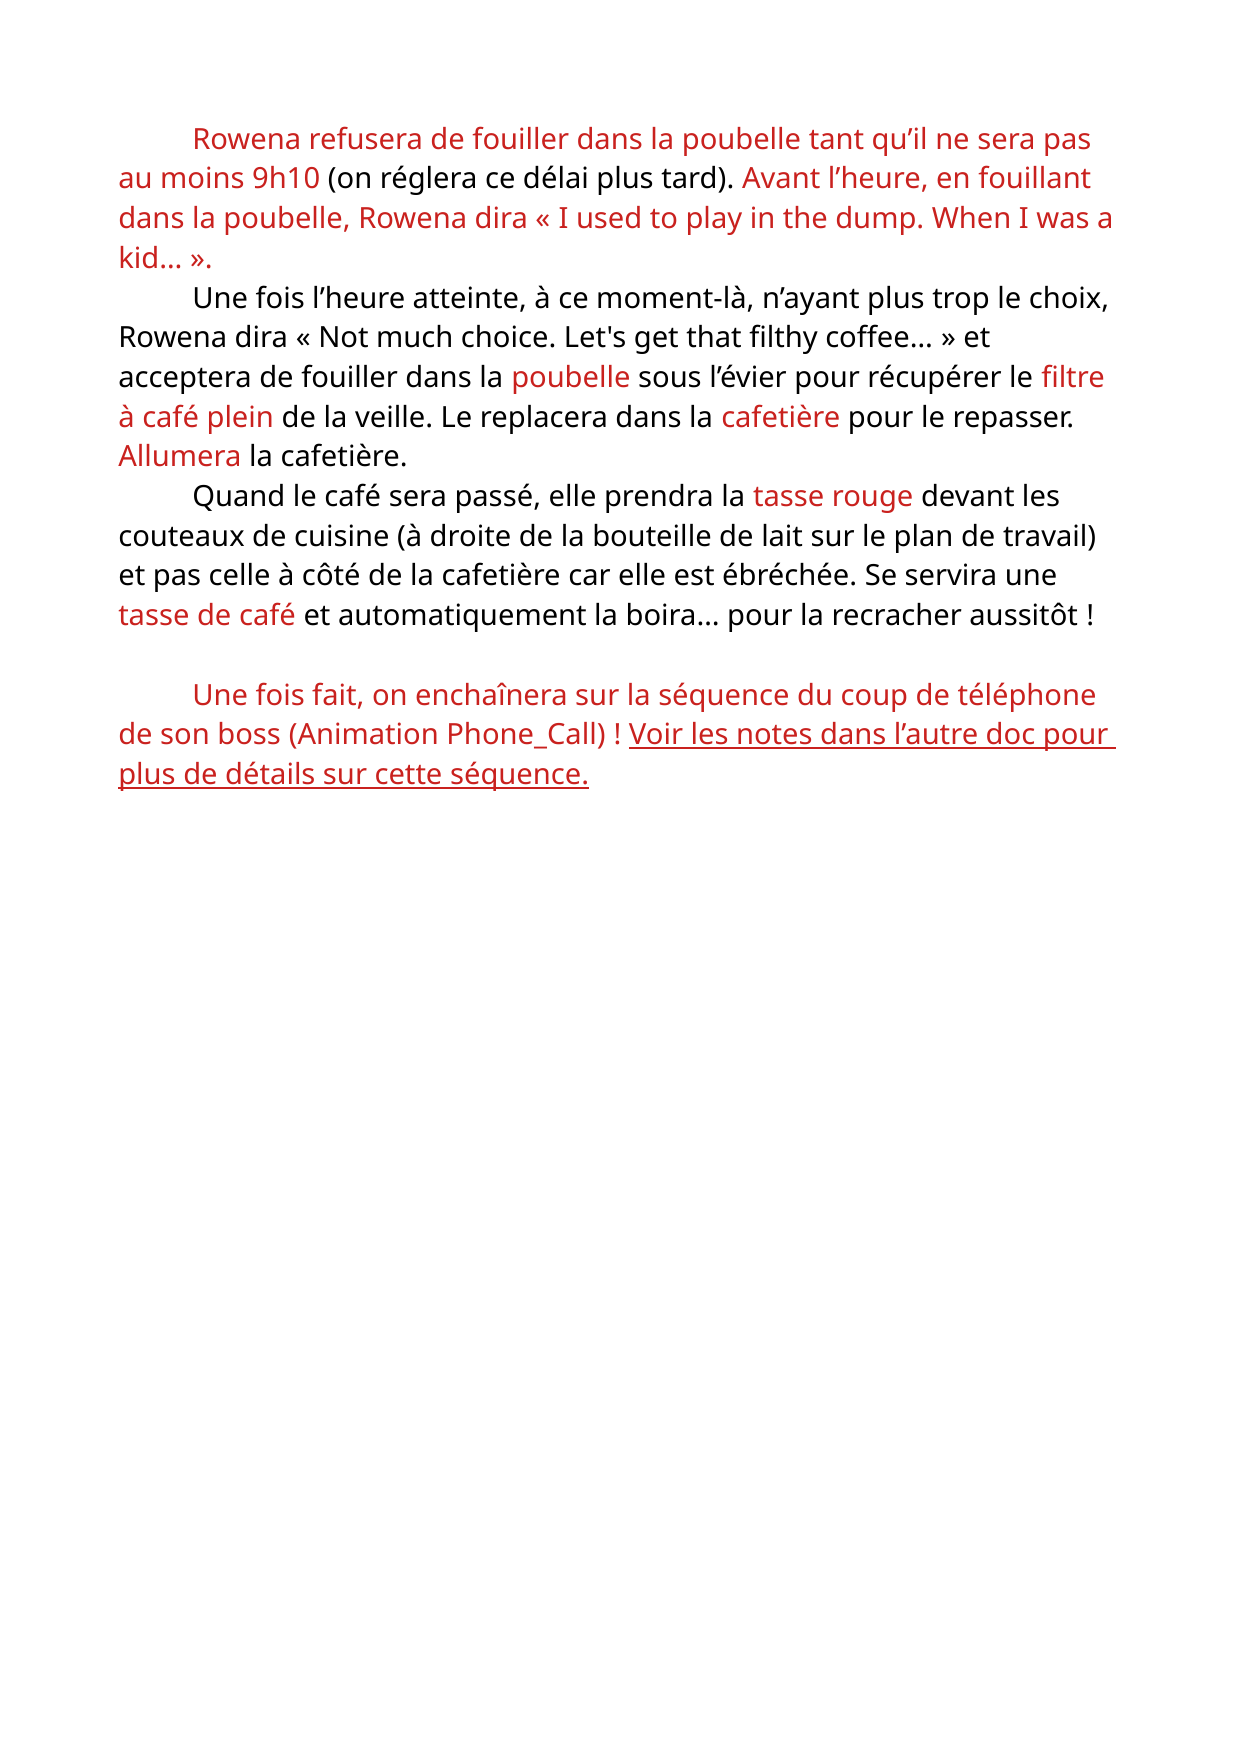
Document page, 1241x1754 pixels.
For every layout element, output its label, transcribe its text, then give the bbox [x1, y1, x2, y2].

text Une fois l’heure atteinte, à ce moment-là, n’ayant plus trop le choix, Rowena dira « Not much choice. Let's get that filthy coffee… » et acceptera de fouiller dans la poubelle sous l’évier pour récupérer le filtre à café plein de la veille. Le replacera dans la cafetière pour le repasser. Allumera la cafetière. [118, 277, 1122, 475]
text Rowena refusera de fouiller dans la poubelle tant qu’il ne sera pas au moins 9h10 (on réglera ce délai plus tard). Avant l’heure, en fouillant dans la poubelle, Rowena dira « I used to play in the dump. When I was a kid… ». [118, 118, 1122, 277]
text Quand le café sera passé, elle prendra la tasse rouge devant les couteaux de cuisine (à droite de la bouteille de lait sur le plan de travail) et pas celle à côté de la cafetière car elle est ébréchée. Se servira une tasse de café et automatiquement la boira… pour la recracher aussitôt ! [118, 475, 1122, 634]
text Une fois fait, on enchaînera sur la séquence du coup de téléphone de son boss (Animation Phone_Call) ! Voir les notes dans l’autre doc pour plus de détails sur cette séquence. [118, 674, 1122, 793]
